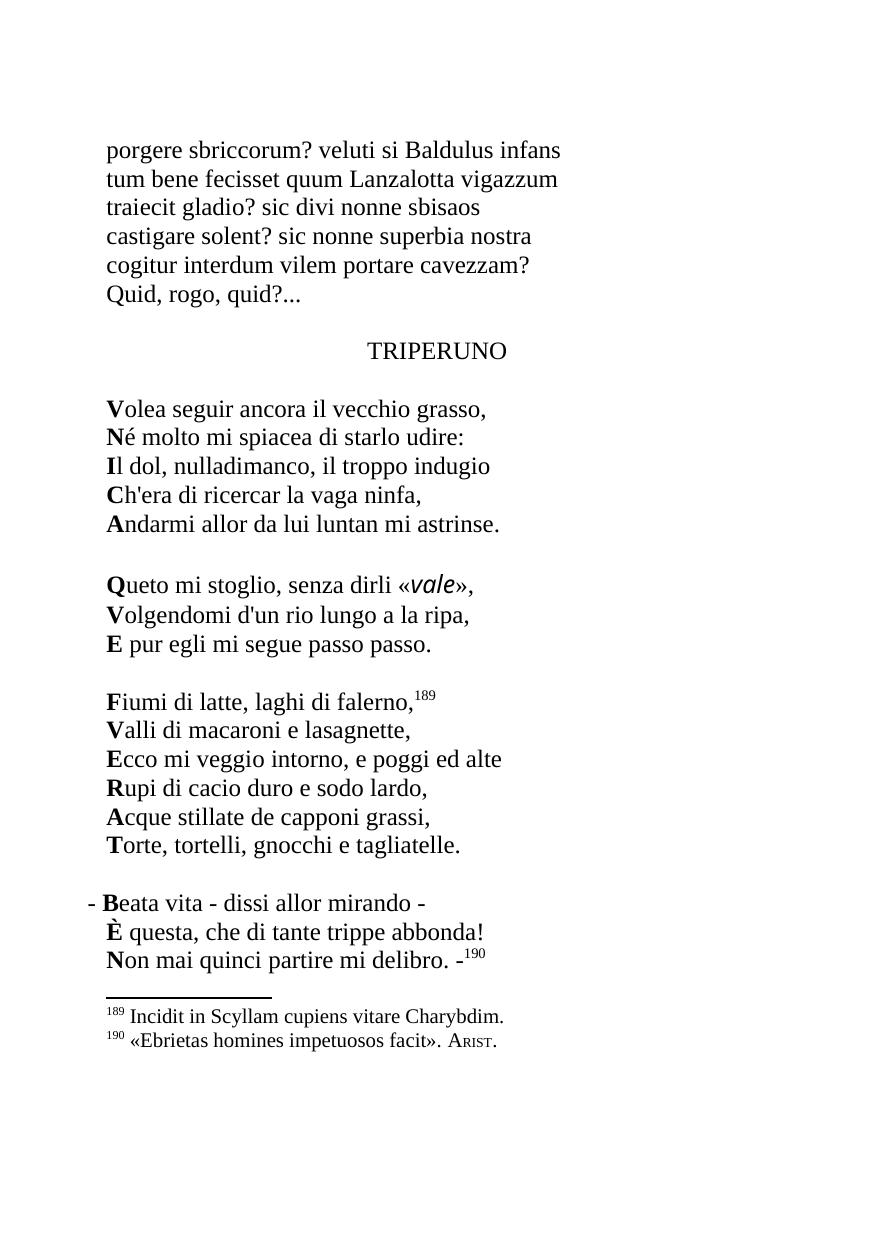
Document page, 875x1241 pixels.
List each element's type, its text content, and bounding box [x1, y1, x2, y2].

text E pur egli mi segue passo passo. [106, 629, 768, 658]
text tum bene fecisset quum Lanzalotta vigazzum [106, 164, 768, 192]
text castigare solent? sic nonne superbia nostra [106, 221, 768, 250]
text TRIPERUNO [106, 336, 768, 365]
text Torte, tortelli, gnocchi e tagliatelle. [106, 830, 768, 859]
text traiecit gladio? sic divi nonne sbisaos [106, 192, 768, 221]
text È questa, che di tante trippe abbonda! [106, 917, 768, 945]
text Acque stillate de capponi grassi, [106, 802, 768, 830]
text Quid, rogo, quid?... [106, 279, 768, 307]
text Né molto mi spiacea di starlo udire: [106, 422, 768, 451]
text Queto mi stoglio, senza dirli «vale», [106, 566, 768, 600]
text cogitur interdum vilem portare cavezzam? [106, 250, 768, 279]
text Ecco mi veggio intorno, e poggi ed alte [106, 744, 768, 773]
text Incidit in Scyllam cupiens vitare Charybdim. [106, 1004, 768, 1028]
text porgere sbriccorum? veluti si Baldulus infans [106, 135, 768, 164]
text Andarmi allor da lui luntan mi astrinse. [106, 509, 768, 537]
text Rupi di cacio duro e sodo lardo, [106, 773, 768, 802]
text «Ebrietas homines impetuosos facit». Arist. [106, 1028, 768, 1052]
text Ch'era di ricercar la vaga ninfa, [106, 480, 768, 509]
text Non mai quinci partire mi delibro. - [106, 945, 768, 974]
text - Beata vita - dissi allor mirando - [87, 888, 768, 917]
text Fiumi di latte, laghi di falerno, [106, 687, 768, 715]
text Valli di macaroni e lasagnette, [106, 715, 768, 744]
text Il dol, nulladimanco, il troppo indugio [106, 451, 768, 480]
text Volea seguir ancora il vecchio grasso, [106, 394, 768, 422]
text Volgendomi d'un rio lungo a la ripa, [106, 600, 768, 629]
